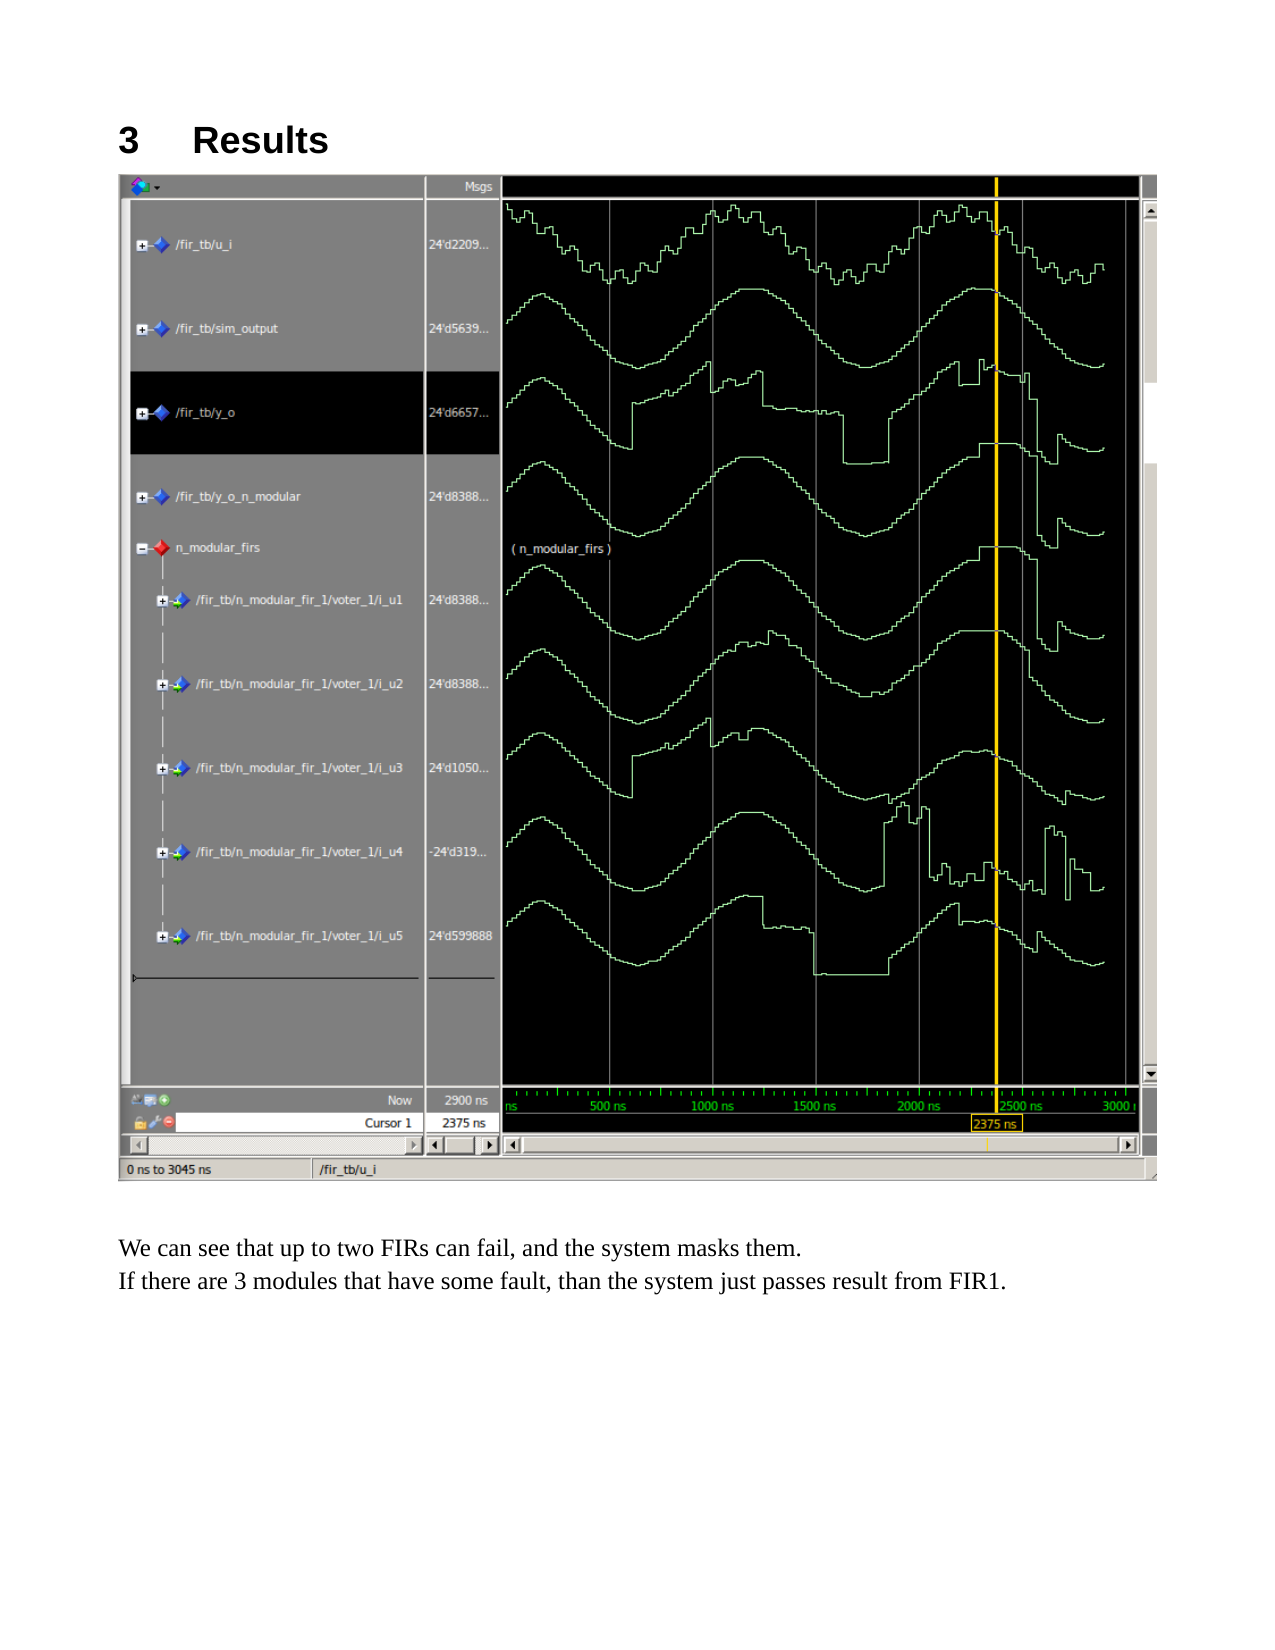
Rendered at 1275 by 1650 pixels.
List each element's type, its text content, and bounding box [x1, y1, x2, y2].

text We can see that up to two FIRs can fail, and the system masks them. If there are 3 modules that have some fault, than the system just passes result from FIR1. [118, 1233, 1157, 1295]
subtitle Results [118, 118, 1157, 162]
picture [118, 174, 1157, 1182]
